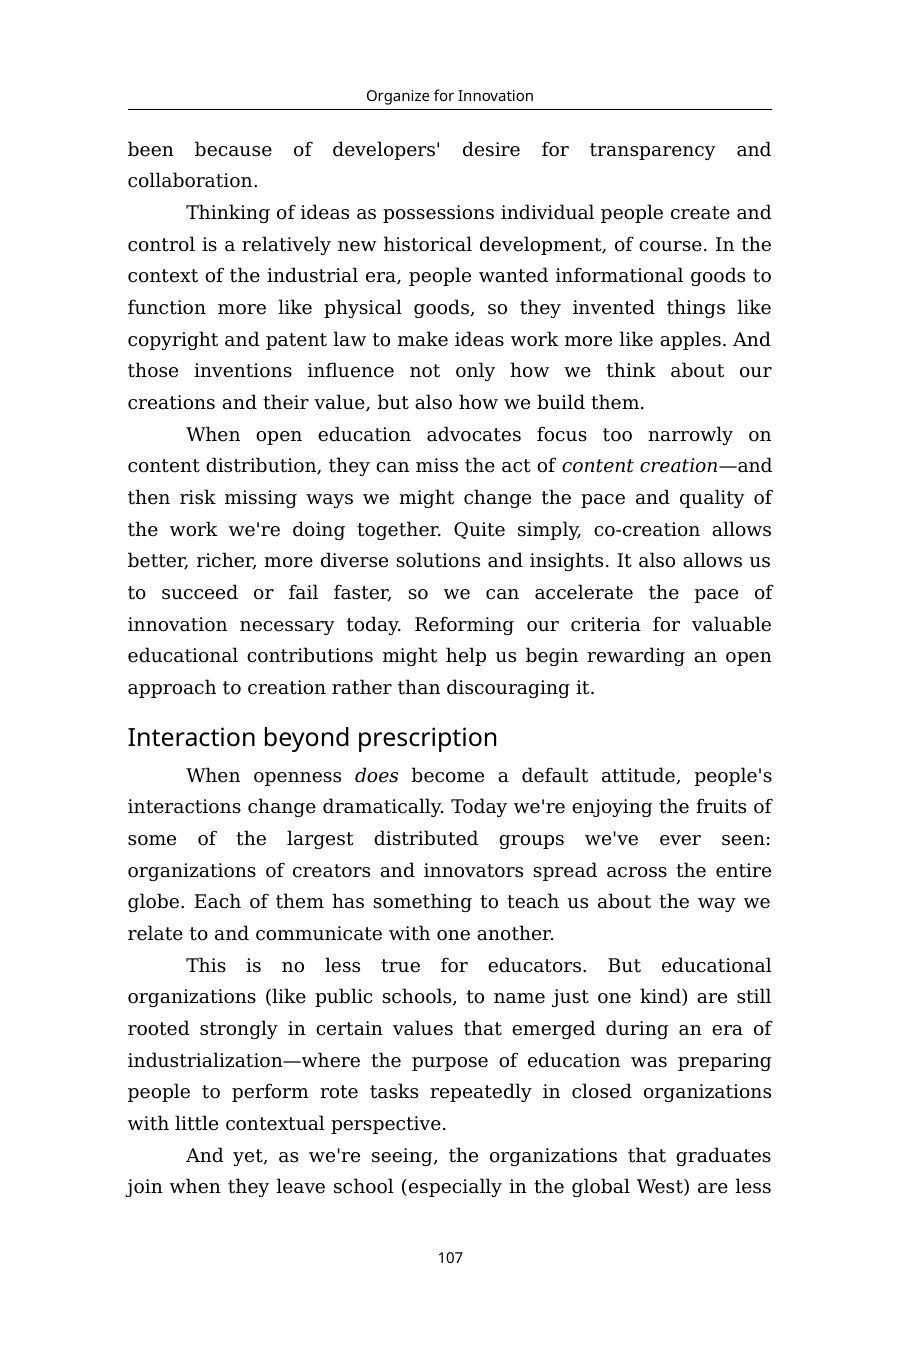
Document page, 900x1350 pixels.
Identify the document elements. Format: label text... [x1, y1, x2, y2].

subtitle Interaction beyond prescription [127, 723, 772, 752]
text When openness does become a default attitude, people's interactions change dramatically. Today we're enjoying the fruits of some of the largest distributed groups we've ever seen: organizations of creators and innovators spread across the entire globe. Each of them has something to teach us about the way we relate to and communicate with one another. [127, 765, 772, 945]
text When open education advocates focus too narrowly on content distribution, they can miss the act of content creation—and then risk missing ways we might change the pace and quality of the work we're doing together. Quite simply, co-creation allows better, richer, more diverse solutions and insights. It also allows us to succeed or fail faster, so we can accelerate the pace of innovation necessary today. Reforming our criteria for valuable educational contributions might help us begin rewarding an open approach to creation rather than discouraging it. [127, 424, 772, 699]
text And yet, as we're seeing, the organizations that graduates join when they leave school (especially in the global West) are less [127, 1145, 772, 1198]
text This is no less true for educators. But educational organizations (like public schools, to name just one kind) are still rooted strongly in certain values that emerged during an era of industrialization—where the purpose of education was preparing people to perform rote tasks repeatedly in closed organizations with little contextual perspective. [127, 955, 772, 1135]
text Thinking of ideas as possessions individual people create and control is a relatively new historical development, of course. In the context of the industrial era, people wanted informational goods to function more like physical goods, so they invented things like copyright and patent law to make ideas work more like apples. And those inventions influence not only how we think about our creations and their value, but also how we build them. [127, 202, 772, 414]
text been because of developers' desire for transparency and collaboration. [127, 139, 772, 192]
